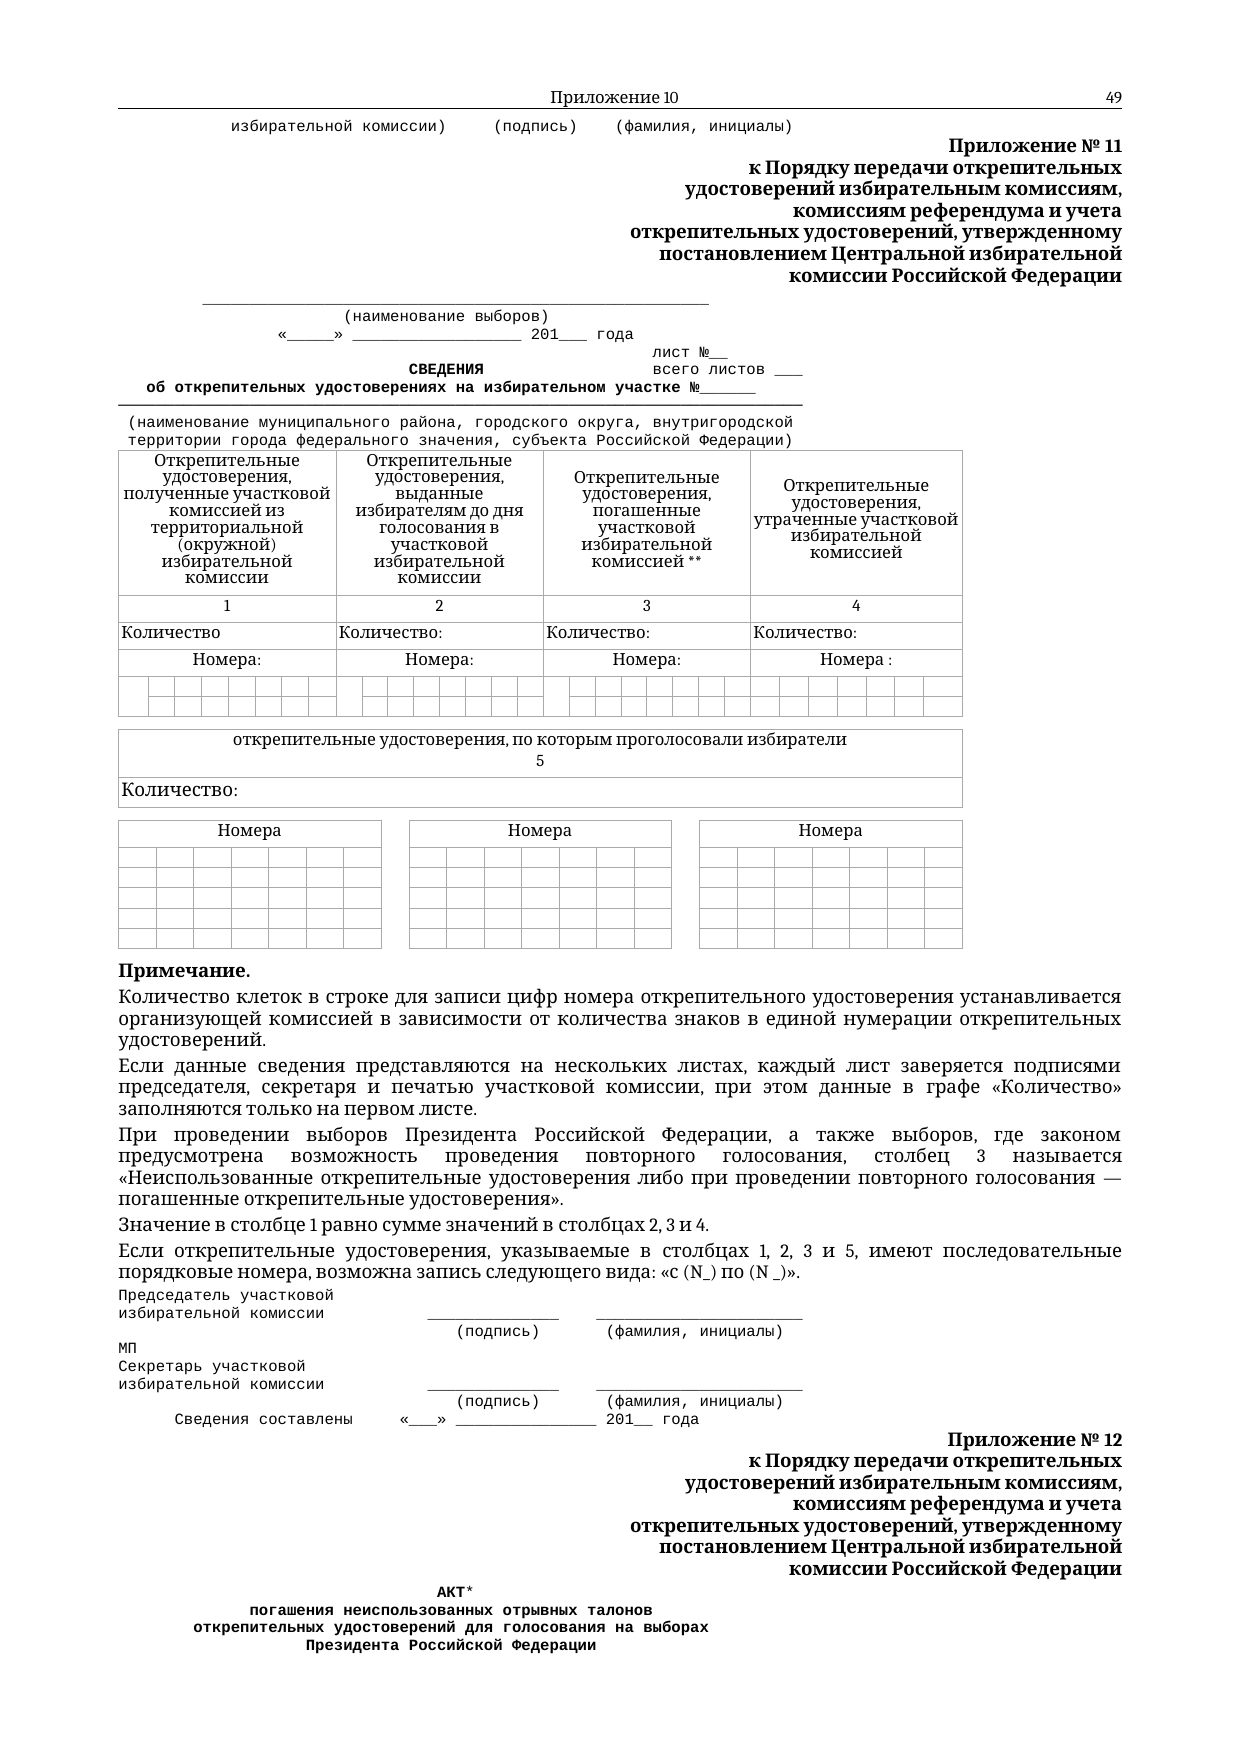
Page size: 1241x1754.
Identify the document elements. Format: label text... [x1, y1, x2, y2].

table_cell [440, 697, 465, 716]
table_cell [229, 677, 255, 696]
table_cell [344, 888, 381, 908]
table_header Открепительные удостоверения, полученные участковой комиссией из территориальной (окружной) избирательной комиссии [119, 451, 336, 595]
table_cell [622, 697, 646, 716]
table_cell [738, 888, 774, 908]
text Сведения составлены «___» _______________ 201__ года [118, 1412, 1122, 1429]
table_cell [466, 697, 491, 716]
table_cell [850, 848, 887, 867]
table_cell [485, 868, 521, 887]
table_cell [809, 697, 837, 716]
table_cell [382, 928, 409, 948]
table_cell [309, 677, 336, 696]
text Если открепительные удостоверения, указываемые в столбцах 1, 2, 3 и 5, имеют последовательные порядковые номера, возможна запись следующего вида: «с (N_) по (N _)». [118, 1240, 1122, 1283]
table_cell [388, 677, 413, 696]
table_cell [282, 677, 308, 696]
table_header Номера [700, 821, 962, 847]
table_cell [157, 929, 193, 948]
table_cell [813, 909, 849, 928]
table_cell [635, 909, 671, 928]
table_cell [466, 677, 491, 696]
table_cell [780, 697, 808, 716]
table_cell [194, 929, 231, 948]
text Если данные сведения представляются на нескольких листах, каждый лист заверяется подписями председателя, секретаря и печатью участковой комиссии, при этом данные в графе «Количество» заполняются только на первом листе. [118, 1055, 1122, 1120]
text избирательной комиссии ______________ ______________________ [118, 1376, 1122, 1394]
table_cell [149, 677, 174, 696]
table_cell [700, 888, 737, 908]
table_cell [202, 677, 228, 696]
table_cell [382, 908, 409, 928]
text ───────────────────────────────────────────────────────────────────────── [118, 397, 1122, 415]
table_cell [337, 696, 362, 716]
table_header Открепительные удостоверения, выданные избирателям до дня голосования в участковой избирательной комиссии [337, 451, 543, 595]
table_cell [925, 909, 962, 928]
table_cell [382, 847, 409, 867]
text АКТ* [118, 1584, 1122, 1602]
table_cell [119, 696, 148, 716]
table_cell [119, 677, 148, 696]
table_cell [725, 677, 750, 696]
table_cell [597, 888, 634, 908]
table_cell Номера: [337, 650, 543, 676]
table_cell [194, 868, 231, 887]
table_header Номера [410, 821, 671, 847]
table_header Открепительные удостоверения, утраченные участковой избирательной комиссией [751, 451, 962, 595]
text (наименование выборов) [118, 308, 1122, 326]
table_cell [256, 677, 281, 696]
table_cell [410, 929, 446, 948]
table_cell [597, 848, 634, 867]
table_cell [256, 697, 281, 716]
table_cell [738, 929, 774, 948]
table_cell [850, 929, 887, 948]
table_cell [307, 848, 343, 867]
table_cell [175, 677, 201, 696]
table_cell [925, 868, 962, 887]
table_cell [699, 697, 724, 716]
text Примечание. [118, 961, 1122, 982]
table_cell [269, 848, 306, 867]
table_cell [895, 697, 923, 716]
table_cell [447, 888, 484, 908]
table_cell Количество: [337, 623, 543, 649]
table_cell [596, 697, 621, 716]
table_cell [410, 848, 446, 867]
table_header открепительные удостоверения, по которым проголосовали избиратели [119, 730, 962, 753]
table_cell Количество: [751, 623, 962, 649]
table_cell [447, 929, 484, 948]
table_cell Количество [119, 623, 336, 649]
table_cell [382, 887, 409, 908]
table_cell [119, 929, 156, 948]
table_cell [570, 677, 595, 696]
text Количество клеток в строке для записи цифр номера открепительного удостоверения устанавливается организующей комиссией в зависимости от количества знаков в единой нумерации открепительных удостоверений. [118, 986, 1122, 1051]
table_cell [157, 909, 193, 928]
table_cell [522, 929, 559, 948]
table_cell [485, 929, 521, 948]
table_cell [414, 697, 439, 716]
table_cell [895, 677, 923, 696]
table_cell [560, 888, 596, 908]
table_cell [119, 868, 156, 887]
table_cell 4 [751, 596, 962, 622]
table_cell [344, 848, 381, 867]
table_cell [813, 848, 849, 867]
text Значение в столбце 1 равно сумме значений в столбцах 2, 3 и 4. [118, 1214, 1122, 1236]
table_cell [700, 929, 737, 948]
table_cell [838, 697, 866, 716]
text Секретарь участковой [118, 1358, 1122, 1376]
text Приложение № 11 к Порядку передачи открепительных удостоверений избирательным комиссиям, комиссиям референдума и учета открепительных удостоверений, утвержденному постановлением Центральной избирательной комиссии Российской Федерации [118, 136, 1122, 287]
table_cell [813, 888, 849, 908]
table_cell [850, 888, 887, 908]
table_cell [232, 888, 268, 908]
table_cell 1 [119, 596, 336, 622]
table_cell [344, 909, 381, 928]
table_cell [809, 677, 837, 696]
table_cell [560, 848, 596, 867]
table_cell [232, 848, 268, 867]
table_cell [850, 909, 887, 928]
table_cell [647, 677, 672, 696]
table_cell [269, 868, 306, 887]
table_cell [635, 888, 671, 908]
table_cell [307, 909, 343, 928]
text открепительных удостоверений для голосования на выборах [118, 1620, 1122, 1637]
table_cell [924, 697, 962, 716]
text Председатель участковой [118, 1288, 1122, 1305]
table_cell [775, 868, 812, 887]
table_cell [700, 909, 737, 928]
table_header [382, 820, 409, 847]
table_cell Количество: [119, 778, 962, 807]
table_cell [751, 677, 779, 696]
table_cell [232, 868, 268, 887]
table_cell [738, 868, 774, 887]
table_cell [157, 848, 193, 867]
text избирательной комиссии ______________ ______________________ [118, 1305, 1122, 1323]
table_cell [560, 868, 596, 887]
table_cell [888, 848, 924, 867]
table_cell [672, 928, 699, 948]
text территории города федерального значения, субъекта Российской Федерации) [118, 432, 1122, 450]
table_cell [775, 848, 812, 867]
table_cell [738, 909, 774, 928]
table_cell [780, 677, 808, 696]
text об открепительных удостоверениях на избирательном участке №______ [118, 379, 1122, 397]
table_cell [838, 677, 866, 696]
table_cell [157, 868, 193, 887]
text «_____» __________________ 201___ года [118, 326, 1122, 344]
table_cell [344, 868, 381, 887]
table_cell [700, 868, 737, 887]
table_cell Номера: [544, 650, 750, 676]
table_cell [229, 697, 255, 716]
table_header [672, 820, 699, 847]
table_cell [344, 929, 381, 948]
table_cell [485, 888, 521, 908]
table_header Открепительные удостоверения, погашенные участковой избирательной комиссией ** [544, 451, 750, 595]
table_cell [149, 697, 174, 716]
table_cell [447, 909, 484, 928]
table_cell [925, 888, 962, 908]
table_cell [888, 929, 924, 948]
table_cell [447, 848, 484, 867]
table_cell [119, 848, 156, 867]
table_cell [232, 909, 268, 928]
table_cell 2 [337, 596, 543, 622]
table_cell [522, 888, 559, 908]
table_cell [337, 677, 362, 696]
table_cell [597, 929, 634, 948]
table_cell [410, 888, 446, 908]
table_cell [672, 867, 699, 887]
table_header Номера [119, 821, 381, 847]
table_cell [485, 909, 521, 928]
table_cell [544, 677, 569, 696]
table_cell [518, 697, 543, 716]
table_cell [269, 888, 306, 908]
table_cell [560, 909, 596, 928]
table_cell 5 [119, 753, 962, 777]
text (подпись) (фамилия, инициалы) [118, 1394, 1122, 1412]
table_cell [282, 697, 308, 716]
table_cell [410, 868, 446, 887]
table_cell [622, 677, 646, 696]
table_cell [888, 909, 924, 928]
table_cell Количество: [544, 623, 750, 649]
table_cell [867, 677, 894, 696]
table_cell [492, 677, 517, 696]
table_cell Номера: [119, 650, 336, 676]
text Президента Российской Федерации [118, 1637, 1122, 1655]
table_cell [888, 888, 924, 908]
table_cell [194, 848, 231, 867]
table_cell [232, 929, 268, 948]
table_cell [560, 929, 596, 948]
table_cell [672, 847, 699, 867]
table_cell [813, 868, 849, 887]
table_cell [725, 697, 750, 716]
table_cell [672, 887, 699, 908]
table_cell [363, 677, 387, 696]
table_cell [522, 868, 559, 887]
text СВЕДЕНИЯ всего листов ___ [118, 362, 1122, 379]
table_cell [672, 908, 699, 928]
table_cell [447, 868, 484, 887]
table_cell [485, 848, 521, 867]
text лист №__ [118, 344, 1122, 362]
table_cell [850, 868, 887, 887]
table_cell [307, 868, 343, 887]
text При проведении выборов Президента Российской Федерации, а также выборов, где законом предусмотрена возможность проведения повторного голосования, столбец 3 называется «Неиспользованные открепительные удостоверения либо при проведении повторного голосования — погашенные открепительные удостоверения». [118, 1124, 1122, 1210]
table_cell [388, 697, 413, 716]
table_cell [194, 909, 231, 928]
table_cell [307, 929, 343, 948]
text (наименование муниципального района, городского округа, внутригородской [118, 415, 1122, 432]
table_cell [775, 909, 812, 928]
table_cell [119, 888, 156, 908]
text избирательной комиссии) (подпись) (фамилия, инициалы) [118, 118, 1122, 136]
table_cell [635, 848, 671, 867]
table_cell [410, 909, 446, 928]
table_cell [888, 868, 924, 887]
table_cell [867, 697, 894, 716]
table_cell [699, 677, 724, 696]
table_cell [175, 697, 201, 716]
table_cell [570, 697, 595, 716]
table_cell [635, 868, 671, 887]
table_cell [925, 848, 962, 867]
table_cell [522, 909, 559, 928]
table_cell [440, 677, 465, 696]
table_cell [751, 697, 779, 716]
table_cell [925, 929, 962, 948]
table_cell [518, 677, 543, 696]
table_cell [194, 888, 231, 908]
table_cell [307, 888, 343, 908]
table_cell [522, 848, 559, 867]
table_cell [775, 888, 812, 908]
table_cell 3 [544, 596, 750, 622]
table_cell [382, 867, 409, 887]
table_cell [269, 929, 306, 948]
text ______________________________________________________ [118, 291, 1122, 308]
table_cell [157, 888, 193, 908]
text погашения неиспользованных отрывных талонов [118, 1602, 1122, 1620]
table_cell [673, 677, 698, 696]
table_cell [363, 697, 387, 716]
table_cell [635, 929, 671, 948]
text (подпись) (фамилия, инициалы) [118, 1323, 1122, 1341]
text Приложение № 12 к Порядку передачи открепительных удостоверений избирательным комиссиям, комиссиям референдума и учета открепительных удостоверений, утвержденному постановлением Центральной избирательной комиссии Российской Федерации [118, 1429, 1122, 1580]
table_cell [673, 697, 698, 716]
table_cell [269, 909, 306, 928]
table_cell [414, 677, 439, 696]
table_cell Номера : [751, 650, 962, 676]
table_cell [700, 848, 737, 867]
table_cell [738, 848, 774, 867]
table_cell [309, 697, 336, 716]
table_cell [597, 868, 634, 887]
table_cell [597, 909, 634, 928]
table_cell [544, 696, 569, 716]
text МП [118, 1341, 1122, 1358]
table_cell [596, 677, 621, 696]
table_cell [924, 677, 962, 696]
table_cell [647, 697, 672, 716]
table_cell [119, 909, 156, 928]
table_cell [202, 697, 228, 716]
table_cell [775, 929, 812, 948]
table_cell [492, 697, 517, 716]
table_cell [813, 929, 849, 948]
